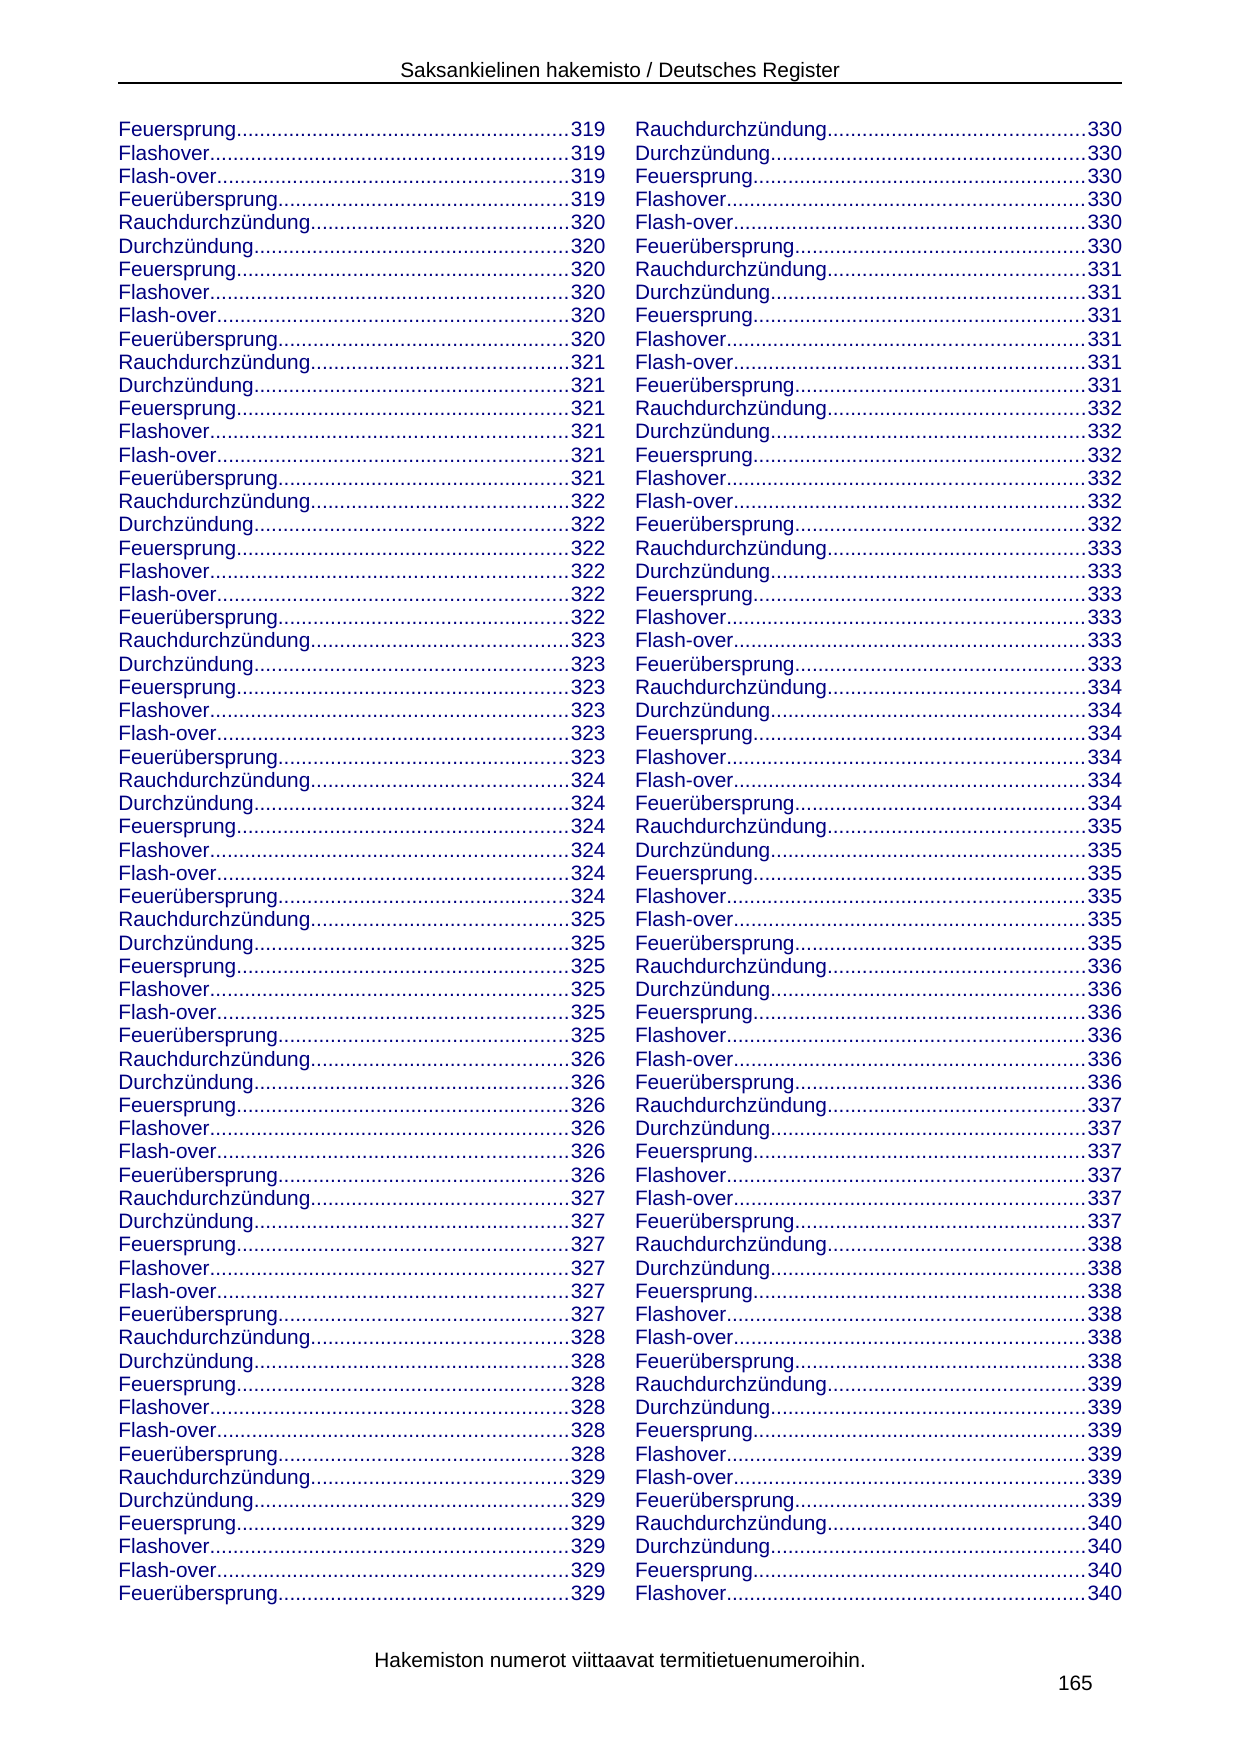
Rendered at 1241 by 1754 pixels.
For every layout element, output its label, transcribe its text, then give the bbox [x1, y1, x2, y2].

text Flashover 332 [635, 466, 1122, 490]
text Durchzündung 331 [635, 281, 1122, 304]
text Flash-over 326 [118, 1140, 605, 1163]
text Flashover 323 [118, 699, 605, 722]
text Flashover 331 [635, 327, 1122, 350]
text Rauchdurchzündung 323 [118, 629, 605, 652]
text Feuerübersprung 327 [118, 1303, 605, 1326]
text Rauchdurchzündung 331 [635, 257, 1122, 281]
text Rauchdurchzündung 329 [118, 1465, 605, 1488]
text Flashover 327 [118, 1256, 605, 1279]
text Flash-over 322 [118, 583, 605, 606]
text Flash-over 321 [118, 443, 605, 466]
text Feuersprung 334 [635, 722, 1122, 745]
text Durchzündung 326 [118, 1070, 605, 1094]
text Rauchdurchzündung 324 [118, 768, 605, 792]
text Feuerübersprung 320 [118, 327, 605, 350]
text Durchzündung 323 [118, 652, 605, 676]
text Flash-over 323 [118, 722, 605, 745]
text Flash-over 327 [118, 1279, 605, 1303]
text Rauchdurchzündung 328 [118, 1326, 605, 1349]
text Durchzündung 336 [635, 977, 1122, 1001]
text Rauchdurchzündung 325 [118, 908, 605, 931]
text Durchzündung 334 [635, 699, 1122, 722]
text Flash-over 320 [118, 304, 605, 327]
text Rauchdurchzündung 320 [118, 211, 605, 234]
text Feuerübersprung 336 [635, 1070, 1122, 1094]
text Durchzündung 321 [118, 373, 605, 397]
text Durchzündung 335 [635, 838, 1122, 861]
text Feuersprung 340 [635, 1558, 1122, 1581]
text Durchzündung 340 [635, 1535, 1122, 1558]
text Durchzündung 330 [635, 141, 1122, 164]
text Feuerübersprung 335 [635, 931, 1122, 954]
text Flash-over 330 [635, 211, 1122, 234]
text Flash-over 334 [635, 768, 1122, 792]
text Flashover 333 [635, 606, 1122, 629]
text Rauchdurchzündung 330 [635, 118, 1122, 141]
text Feuerübersprung 330 [635, 234, 1122, 257]
text Feuersprung 328 [118, 1372, 605, 1396]
text Flash-over 331 [635, 350, 1122, 373]
text Flashover 339 [635, 1442, 1122, 1465]
text Flashover 334 [635, 745, 1122, 768]
text Durchzündung 324 [118, 792, 605, 815]
text Flashover 322 [118, 559, 605, 583]
text Flash-over 319 [118, 164, 605, 188]
text Rauchdurchzündung 339 [635, 1372, 1122, 1396]
text Durchzündung 339 [635, 1396, 1122, 1419]
text Feuerübersprung 321 [118, 466, 605, 490]
text Flashover 338 [635, 1303, 1122, 1326]
text Feuersprung 323 [118, 676, 605, 699]
text Rauchdurchzündung 338 [635, 1233, 1122, 1256]
text Rauchdurchzündung 333 [635, 536, 1122, 559]
text Flashover 335 [635, 884, 1122, 908]
text Durchzündung 332 [635, 420, 1122, 443]
text Rauchdurchzündung 332 [635, 397, 1122, 420]
text Feuersprung 336 [635, 1001, 1122, 1024]
text Flash-over 332 [635, 490, 1122, 513]
text Durchzündung 337 [635, 1117, 1122, 1140]
text Flash-over 329 [118, 1558, 605, 1581]
text Feuerübersprung 333 [635, 652, 1122, 676]
text Durchzündung 329 [118, 1488, 605, 1512]
text Feuerübersprung 338 [635, 1349, 1122, 1372]
text Feuersprung 327 [118, 1233, 605, 1256]
text Feuerübersprung 331 [635, 373, 1122, 397]
text Feuersprung 321 [118, 397, 605, 420]
text Flashover 324 [118, 838, 605, 861]
text Flashover 326 [118, 1117, 605, 1140]
text Flashover 336 [635, 1024, 1122, 1047]
text Rauchdurchzündung 336 [635, 954, 1122, 977]
text Feuerübersprung 319 [118, 188, 605, 211]
text Flash-over 328 [118, 1419, 605, 1442]
text Rauchdurchzündung 326 [118, 1047, 605, 1070]
text Feuerübersprung 323 [118, 745, 605, 768]
text Feuerübersprung 328 [118, 1442, 605, 1465]
text Durchzündung 322 [118, 513, 605, 536]
text Feuerübersprung 334 [635, 792, 1122, 815]
text Durchzündung 325 [118, 931, 605, 954]
text Feuersprung 324 [118, 815, 605, 838]
text Durchzündung 327 [118, 1210, 605, 1233]
text Feuersprung 326 [118, 1094, 605, 1117]
text Feuerübersprung 332 [635, 513, 1122, 536]
text Flashover 320 [118, 281, 605, 304]
text Feuersprung 320 [118, 257, 605, 281]
text Flash-over 339 [635, 1465, 1122, 1488]
text Feuersprung 339 [635, 1419, 1122, 1442]
text Flashover 321 [118, 420, 605, 443]
text Flashover 337 [635, 1163, 1122, 1187]
text Feuersprung 335 [635, 861, 1122, 884]
text Feuersprung 332 [635, 443, 1122, 466]
text Feuersprung 330 [635, 164, 1122, 188]
text Feuerübersprung 326 [118, 1163, 605, 1187]
text Flashover 328 [118, 1396, 605, 1419]
text Feuerübersprung 322 [118, 606, 605, 629]
text Flash-over 333 [635, 629, 1122, 652]
text Feuersprung 325 [118, 954, 605, 977]
text Flash-over 336 [635, 1047, 1122, 1070]
text Durchzündung 328 [118, 1349, 605, 1372]
text Feuerübersprung 325 [118, 1024, 605, 1047]
text Durchzündung 320 [118, 234, 605, 257]
text Feuersprung 329 [118, 1512, 605, 1535]
text Flashover 330 [635, 188, 1122, 211]
text Durchzündung 338 [635, 1256, 1122, 1279]
text Feuersprung 319 [118, 118, 605, 141]
text Feuerübersprung 339 [635, 1488, 1122, 1512]
text Feuersprung 333 [635, 583, 1122, 606]
text Flash-over 338 [635, 1326, 1122, 1349]
text Feuerübersprung 329 [118, 1581, 605, 1605]
text Flash-over 335 [635, 908, 1122, 931]
text Flash-over 337 [635, 1187, 1122, 1210]
text Feuerübersprung 324 [118, 884, 605, 908]
text Rauchdurchzündung 337 [635, 1094, 1122, 1117]
text Rauchdurchzündung 321 [118, 350, 605, 373]
text Flashover 340 [635, 1581, 1122, 1605]
text Feuersprung 322 [118, 536, 605, 559]
text Feuersprung 331 [635, 304, 1122, 327]
text Rauchdurchzündung 335 [635, 815, 1122, 838]
text Feuersprung 338 [635, 1279, 1122, 1303]
text Durchzündung 333 [635, 559, 1122, 583]
text Flash-over 324 [118, 861, 605, 884]
text Rauchdurchzündung 327 [118, 1187, 605, 1210]
text Rauchdurchzündung 334 [635, 676, 1122, 699]
text Flashover 325 [118, 977, 605, 1001]
text Flash-over 325 [118, 1001, 605, 1024]
text Rauchdurchzündung 340 [635, 1512, 1122, 1535]
text Flashover 329 [118, 1535, 605, 1558]
text Rauchdurchzündung 322 [118, 490, 605, 513]
text Flashover 319 [118, 141, 605, 164]
text Feuersprung 337 [635, 1140, 1122, 1163]
text Feuerübersprung 337 [635, 1210, 1122, 1233]
